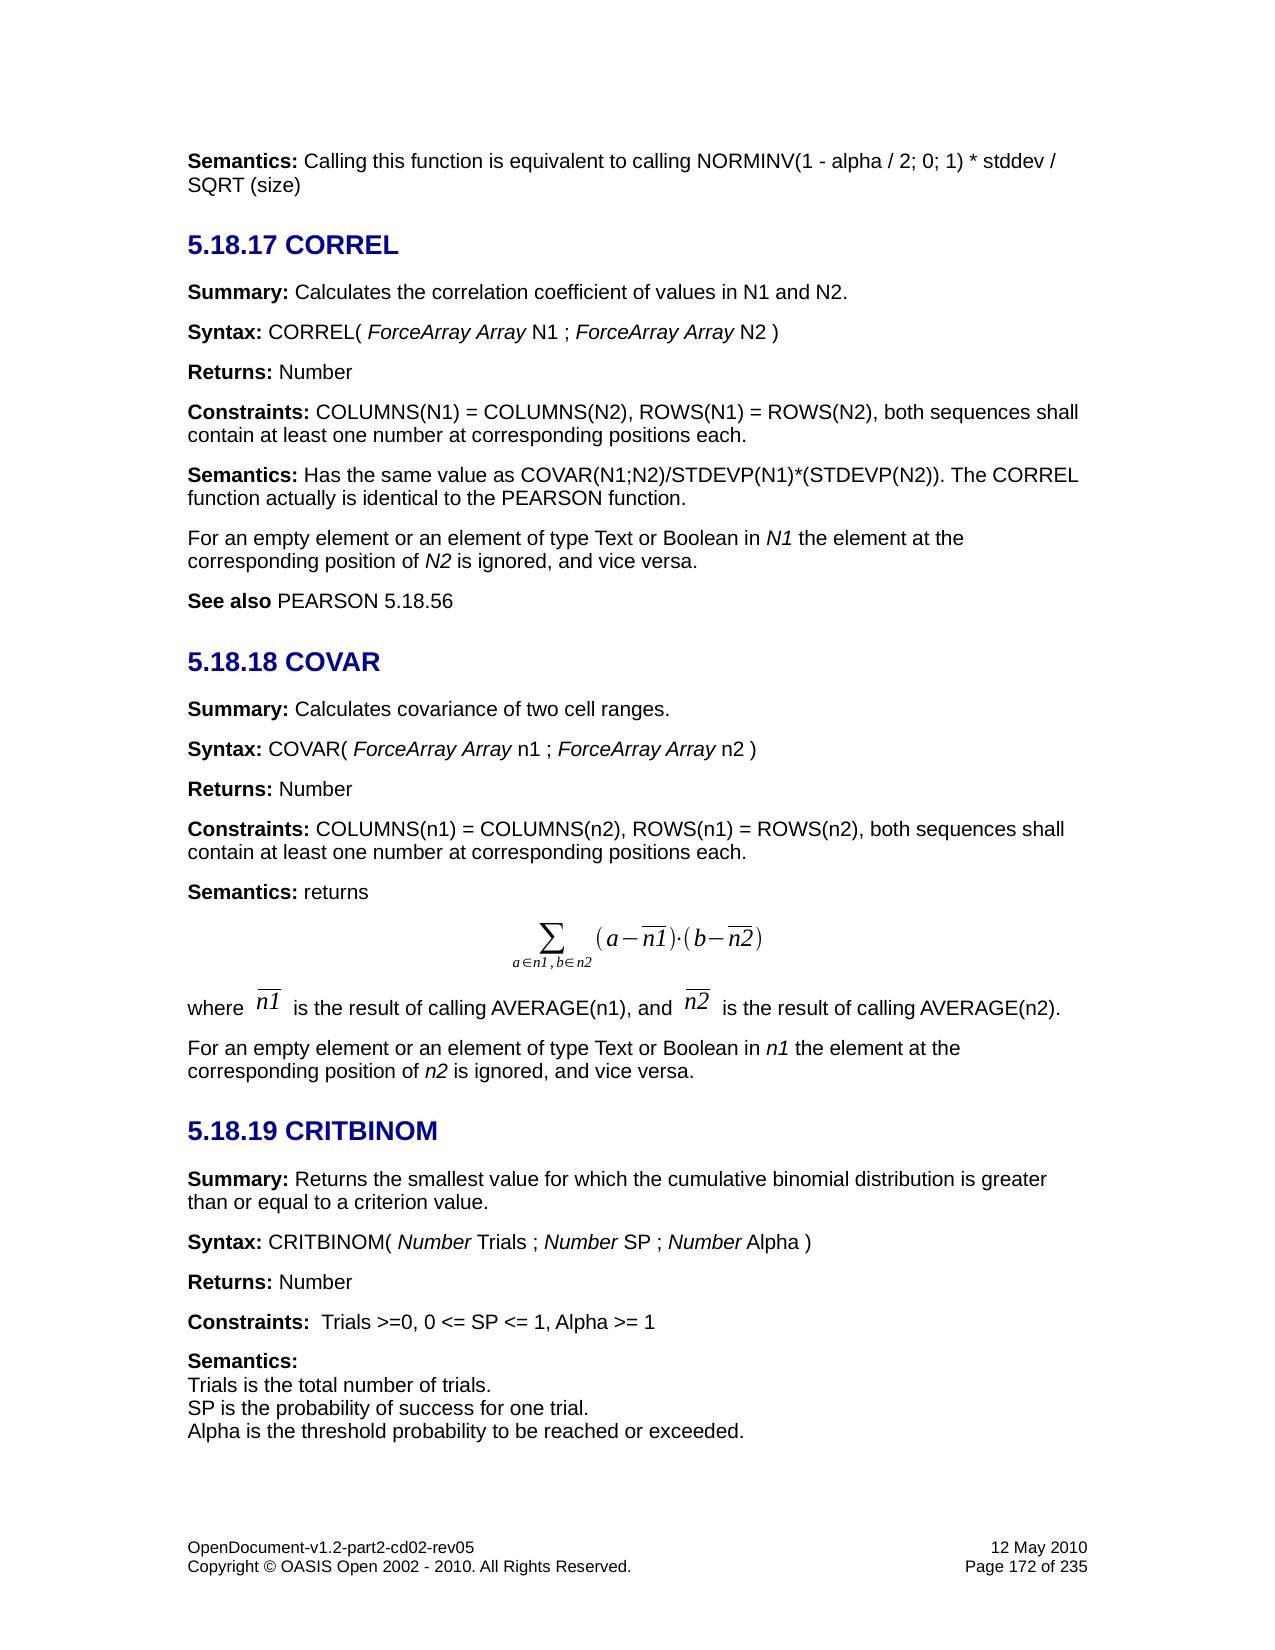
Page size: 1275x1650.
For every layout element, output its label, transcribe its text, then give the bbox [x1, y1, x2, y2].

text Semantics: Trials is the total number of trials. SP is the probability of success for one trial. Alpha is the threshold probability to be reached or exceeded. [187, 1350, 1088, 1443]
text Summary: Calculates covariance of two cell ranges. [187, 697, 1088, 721]
text Syntax: CORREL( ForceArray Array N1 ; ForceArray Array N2 ) [187, 321, 1088, 344]
text Constraints: COLUMNS(N1) = COLUMNS(N2), ROWS(N1) = ROWS(N2), both sequences shall contain at least one number at corresponding positions each. [187, 401, 1088, 447]
text Summary: Calculates the correlation coefficient of values in N1 and N2. [187, 281, 1088, 304]
text Constraints: COLUMNS(n1) = COLUMNS(n2), ROWS(n1) = ROWS(n2), both sequences shall contain at least one number at corresponding positions each. [187, 817, 1088, 864]
text Syntax: COVAR( ForceArray Array n1 ; ForceArray Array n2 ) [187, 737, 1088, 761]
text Summary: Returns the smallest value for which the cumulative binomial distribution is greater than or equal to a criterion value. [187, 1167, 1088, 1214]
text Returns: Number [187, 1270, 1088, 1294]
subtitle CRITBINOM [187, 1116, 1088, 1147]
text Returns: Number [187, 777, 1088, 801]
text For an empty element or an element of type Text or Boolean in n1 the element at the corresponding position of n2 is ignored, and vice versa. [187, 1037, 1088, 1083]
text For an empty element or an element of type Text or Boolean in N1 the element at the corresponding position of N2 is ignored, and vice versa. [187, 527, 1088, 573]
subtitle CORREL [187, 230, 1088, 260]
text Constraints: Trials >=0, 0 <= SP <= 1, Alpha >= 1 [187, 1310, 1088, 1333]
text Semantics: Calling this function is equivalent to calling NORMINV(1 - alpha / 2; 0; 1) * stddev / SQRT (size) [187, 150, 1088, 196]
text Semantics: Has the same value as COVAR(N1;N2)/STDEVP(N1)*(STDEVP(N2)). The CORREL function actually is identical to the PEARSON function. [187, 464, 1088, 510]
subtitle COVAR [187, 646, 1088, 677]
text where is the result of calling AVERAGE(n1), and is the result of calling AVERAGE(n2). [187, 988, 1088, 1020]
text Semantics: returns [187, 880, 1088, 903]
text Syntax: CRITBINOM( Number Trials ; Number SP ; Number Alpha ) [187, 1231, 1088, 1254]
text See also PEARSON 5.18.56 [187, 590, 1088, 613]
text Returns: Number [187, 361, 1088, 384]
